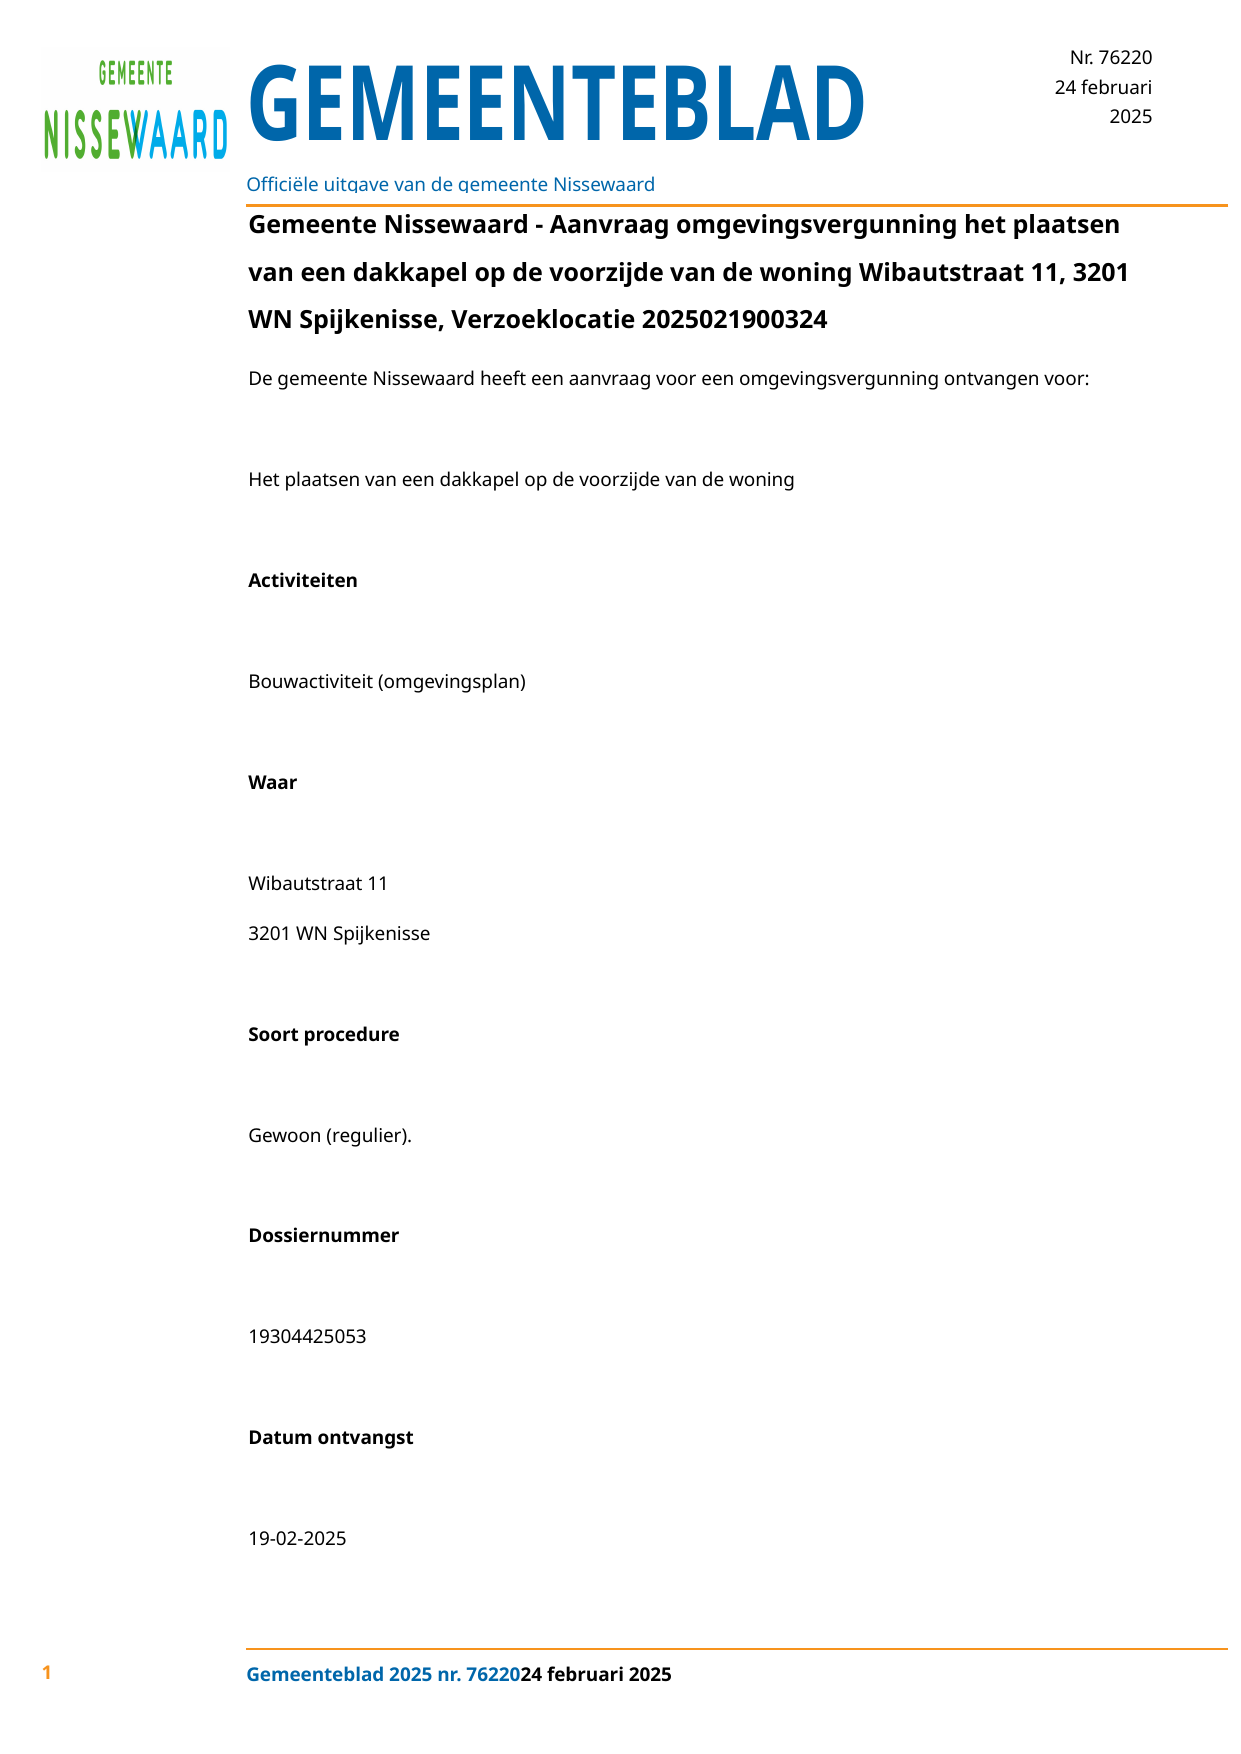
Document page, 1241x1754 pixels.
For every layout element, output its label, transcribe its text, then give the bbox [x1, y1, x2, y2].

text Het plaatsen van een dakkapel op de voorzijde van de woning [248, 466, 1152, 492]
text Datum ontvangst [248, 1424, 1152, 1450]
text Gemeente Nissewaard - Aanvraag omgevingsvergunning het plaatsen van een dakkapel op de voorzijde van de woning Wibautstraat 11, 3201 WN Spijkenisse, Verzoeklocatie 2025021900324 [248, 207, 1152, 336]
text Activiteiten [248, 567, 1152, 593]
text 3201 WN Spijkenisse [248, 920, 1152, 946]
text Waar [248, 769, 1152, 794]
text Gewoon (regulier). [248, 1122, 1152, 1147]
text Dossiernummer [248, 1223, 1152, 1248]
text Bouwactiviteit (omgevingsplan) [248, 668, 1152, 694]
text Soort procedure [248, 1021, 1152, 1047]
text 19-02-2025 [248, 1525, 1152, 1551]
text De gemeente Nissewaard heeft een aanvraag voor een omgevingsvergunning ontvangen voor: [248, 366, 1152, 391]
picture [41, 47, 231, 172]
text 19304425053 [248, 1323, 1152, 1349]
text Wibautstraat 11 [248, 870, 1152, 895]
